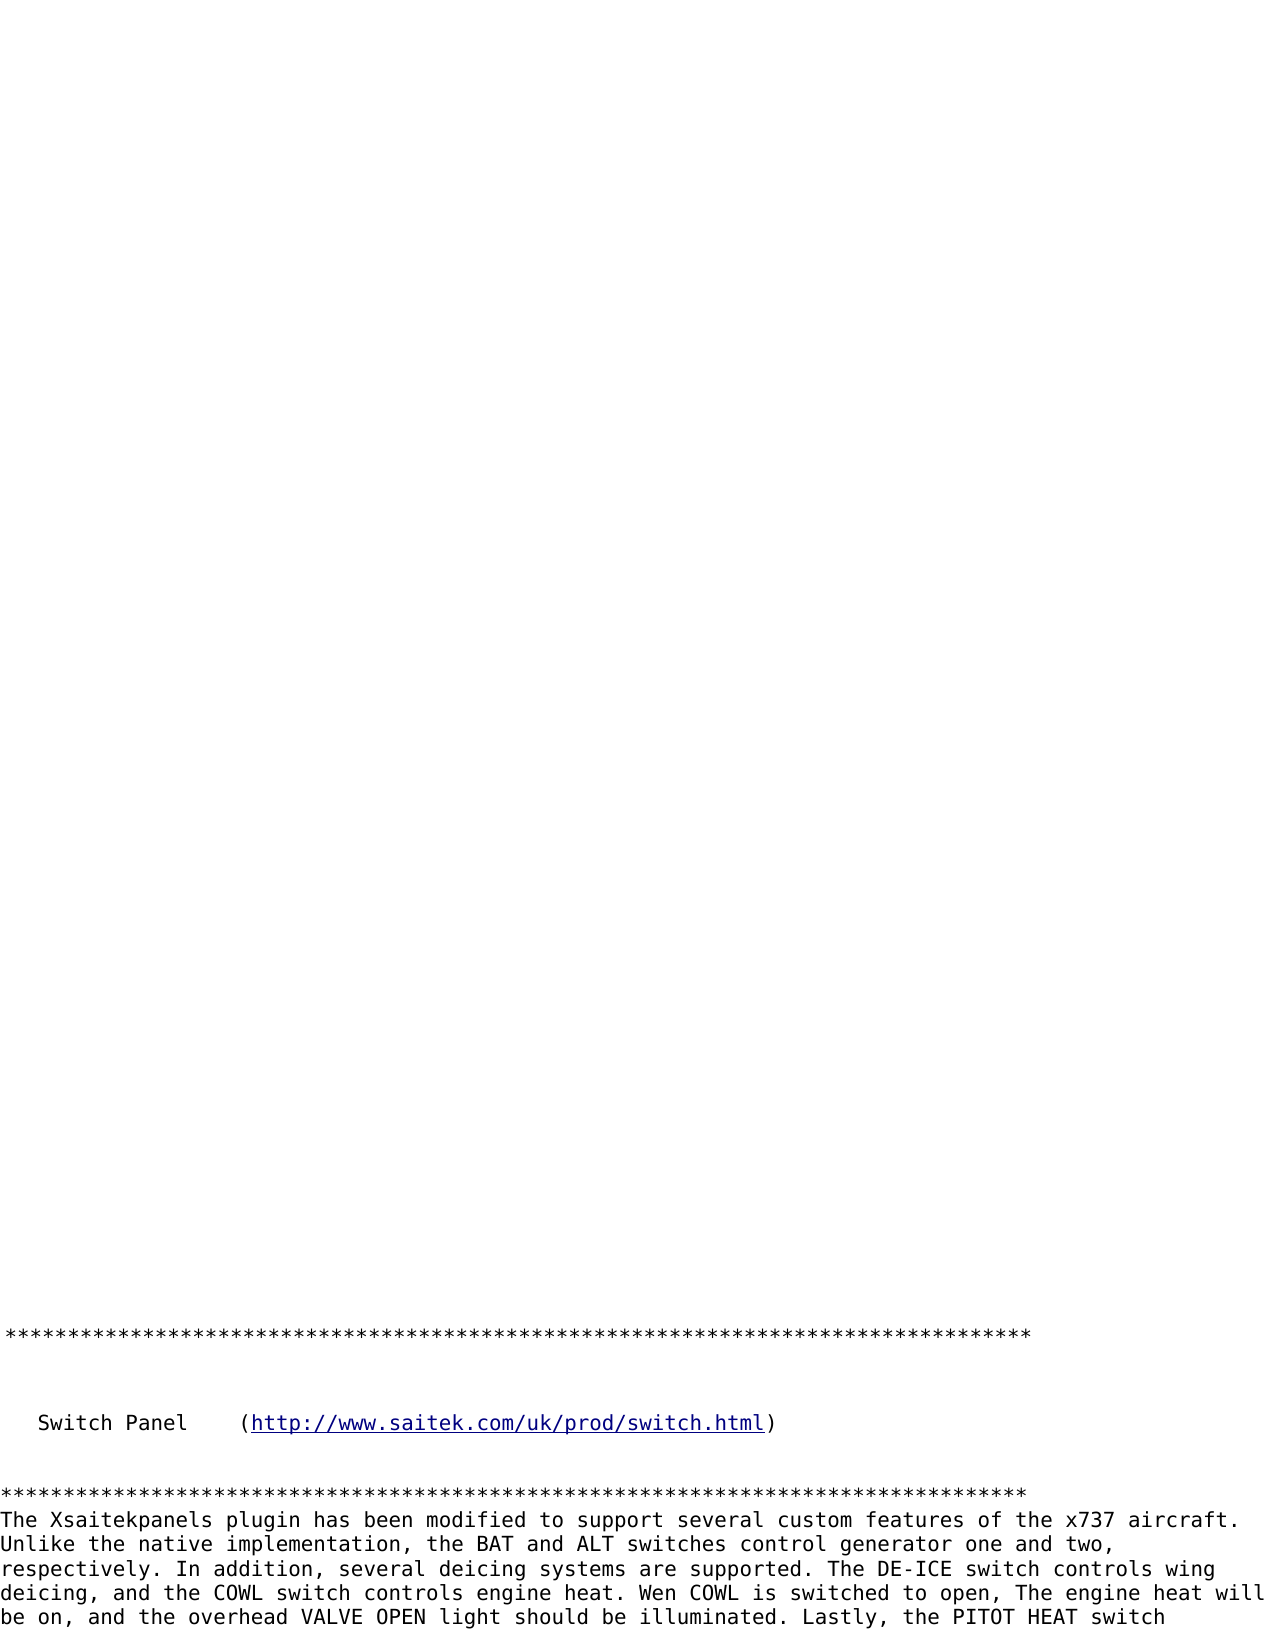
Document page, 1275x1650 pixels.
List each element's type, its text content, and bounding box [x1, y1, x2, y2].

text The Xsaitekpanels plugin has been modified to support several custom features of the x737 aircraft. Unlike the native implementation, the BAT and ALT switches control generator one and two, respectively. In addition, several deicing systems are supported. The DE-ICE switch controls wing deicing, and the COWL switch controls engine heat. Wen COWL is switched to open, The engine heat will be on, and the overhead VALVE OPEN light should be illuminated. Lastly, the PITOT HEAT switch [0, 1508, 1275, 1629]
text ********************************************************************************** [0, 1321, 1275, 1354]
text ********************************************************************************** [0, 1484, 1275, 1508]
text Switch Panel (http://www.saitek.com/uk/prod/switch.html) [0, 1411, 1275, 1435]
